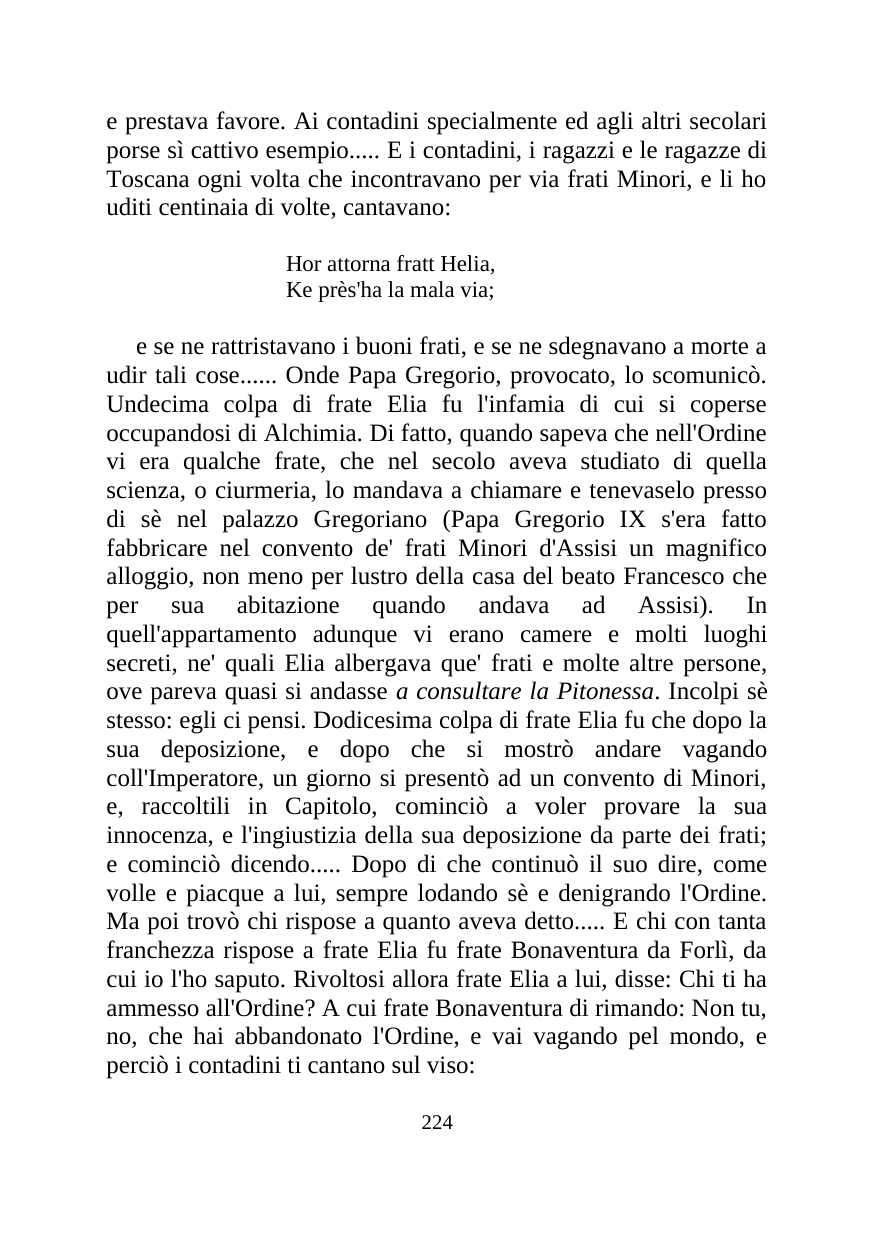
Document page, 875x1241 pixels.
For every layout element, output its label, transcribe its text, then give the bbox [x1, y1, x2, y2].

text e se ne rattristavano i buoni frati, e se ne sdegnavano a morte a udir tali cose...... Onde Papa Gregorio, provocato, lo scomunicò. Undecima colpa di frate Elia fu l'infamia di cui si coperse occupandosi di Alchimia. Di fatto, quando sapeva che nell'Ordine vi era qualche frate, che nel secolo aveva studiato di quella scienza, o ciurmeria, lo mandava a chiamare e tenevaselo presso di sè nel palazzo Gregoriano (Papa Gregorio IX s'era fatto fabbricare nel convento de' frati Minori d'Assisi un magnifico alloggio, non meno per lustro della casa del beato Francesco che per sua abitazione quando andava ad Assisi). In quell'appartamento adunque vi erano camere e molti luoghi secreti, ne' quali Elia albergava que' frati e molte altre persone, ove pareva quasi si andasse a consultare la Pitonessa. Incolpi sè stesso: egli ci pensi. Dodicesima colpa di frate Elia fu che dopo la sua deposizione, e dopo che si mostrò andare vagando coll'Imperatore, un giorno si presentò ad un convento di Minori, e, raccoltili in Capitolo, cominciò a voler provare la sua innocenza, e l'ingiustizia della sua deposizione da parte dei frati; e cominciò dicendo..... Dopo di che continuò il suo dire, come volle e piacque a lui, sempre lodando sè e denigrando l'Ordine. Ma poi trovò chi rispose a quanto aveva detto..... E chi con tanta franchezza rispose a frate Elia fu frate Bonaventura da Forlì, da cui io l'ho saputo. Rivoltosi allora frate Elia a lui, disse: Chi ti ha ammesso all'Ordine? A cui frate Bonaventura di rimando: Non tu, no, che hai abbandonato l'Ordine, e vai vagando pel mondo, e perciò i contadini ti cantano sul viso: [106, 331, 768, 1079]
text e prestava favore. Ai contadini specialmente ed agli altri secolari porse sì cattivo esempio..... E i contadini, i ragazzi e le ragazze di Toscana ogni volta che incontravano per via frati Minori, e li ho uditi centinaia di volte, cantavano: [106, 106, 768, 221]
text Hor attorna fratt Helia, [256, 250, 768, 276]
text Ke près'ha la mala via; [256, 276, 768, 303]
